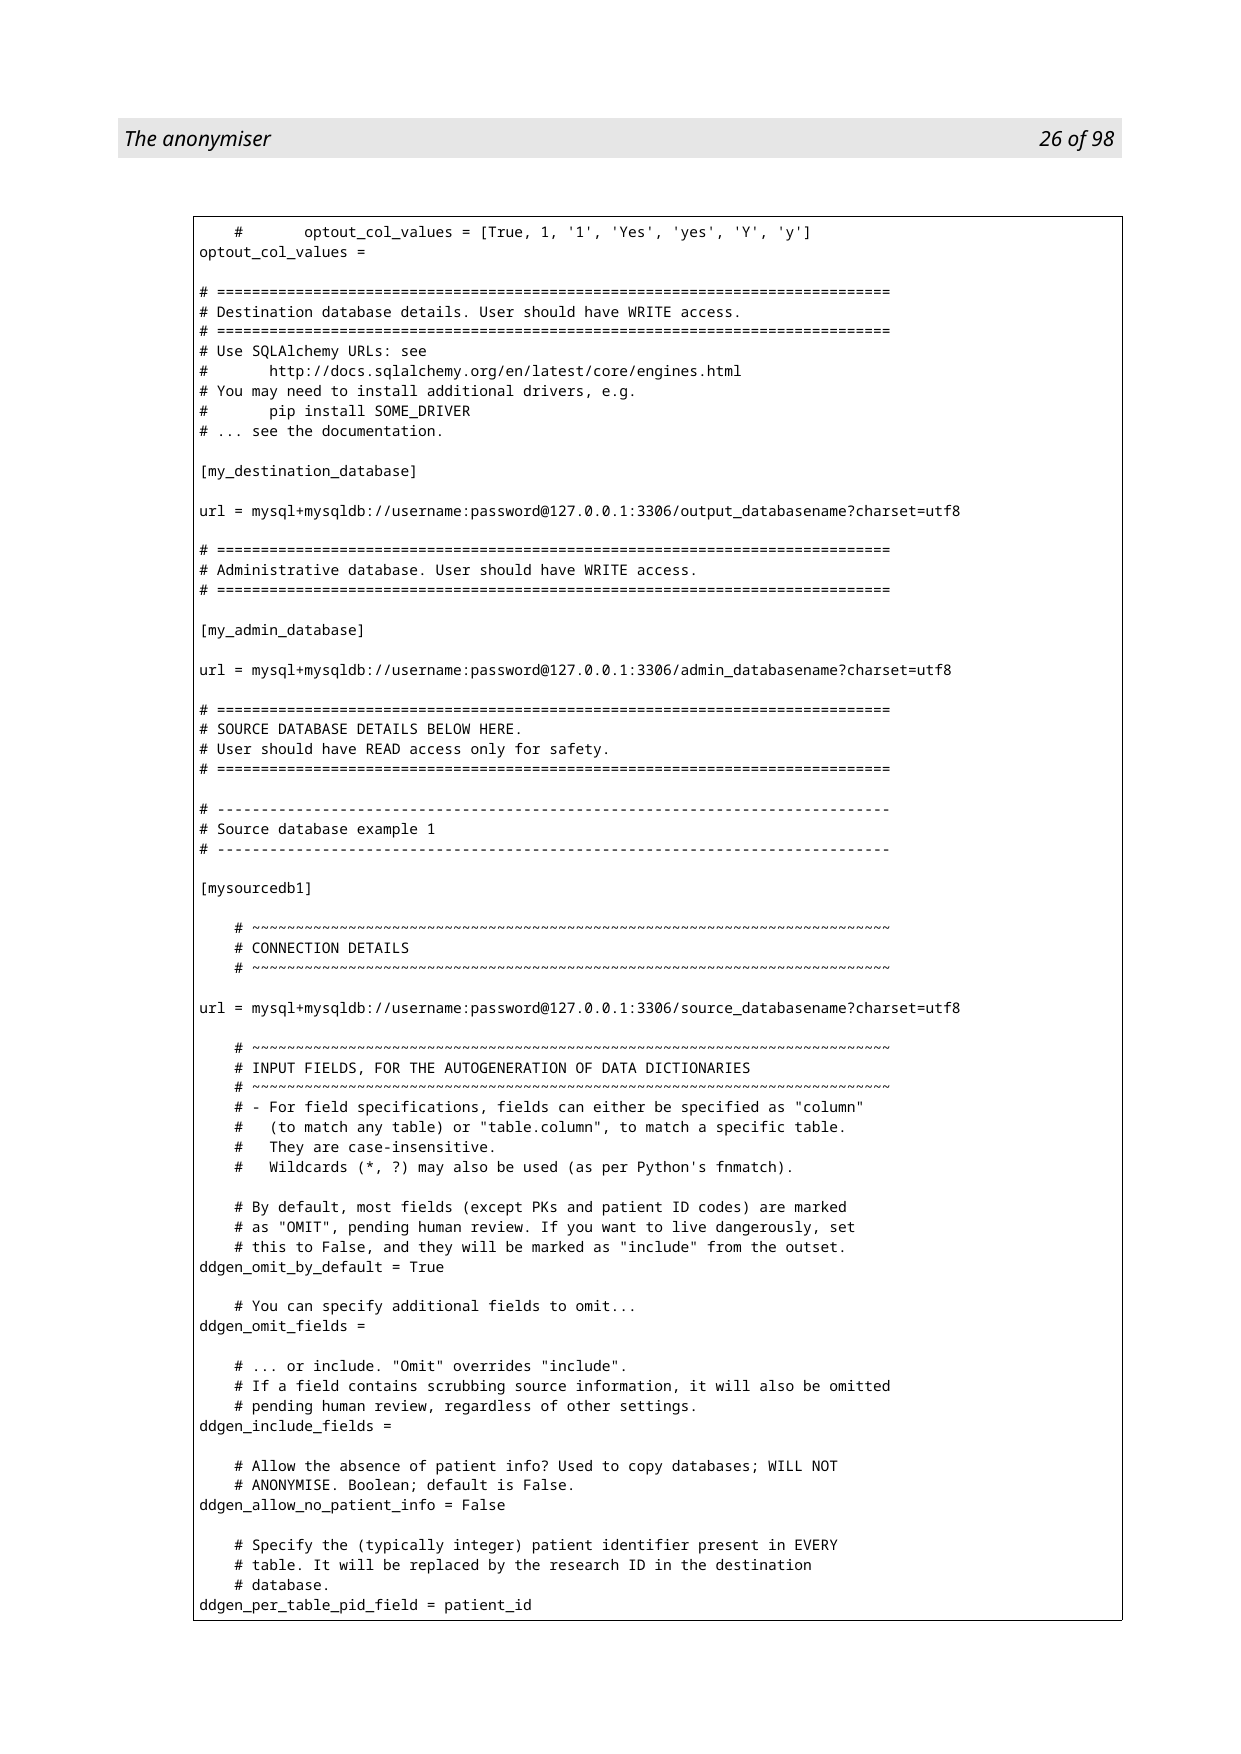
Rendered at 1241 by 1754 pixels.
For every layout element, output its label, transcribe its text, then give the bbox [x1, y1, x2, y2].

table_header # optout_col_values = [True, 1, '1', 'Yes', 'yes', 'Y', 'y'] optout_col_values = # ============================================================================= # Destination database details. User should have WRITE access. # ============================================================================= # Use SQLAlchemy URLs: see # http://docs.sqlalchemy.org/en/latest/core/engines.html # You may need to install additional drivers, e.g. # pip install SOME_DRIVER # ... see the documentation. [my_destination_database] url = mysql+mysqldb://username:password@127.0.0.1:3306/output_databasename?charset=utf8 # ============================================================================= # Administrative database. User should have WRITE access. # ============================================================================= [my_admin_database] url = mysql+mysqldb://username:password@127.0.0.1:3306/admin_databasename?charset=utf8 # ============================================================================= # SOURCE DATABASE DETAILS BELOW HERE. # User should have READ access only for safety. # ============================================================================= # ----------------------------------------------------------------------------- # Source database example 1 # ----------------------------------------------------------------------------- [mysourcedb1] # ~~~~~~~~~~~~~~~~~~~~~~~~~~~~~~~~~~~~~~~~~~~~~~~~~~~~~~~~~~~~~~~~~~~~~~~~~ # CONNECTION DETAILS # ~~~~~~~~~~~~~~~~~~~~~~~~~~~~~~~~~~~~~~~~~~~~~~~~~~~~~~~~~~~~~~~~~~~~~~~~~ url = mysql+mysqldb://username:password@127.0.0.1:3306/source_databasename?charset=utf8 # ~~~~~~~~~~~~~~~~~~~~~~~~~~~~~~~~~~~~~~~~~~~~~~~~~~~~~~~~~~~~~~~~~~~~~~~~~ # INPUT FIELDS, FOR THE AUTOGENERATION OF DATA DICTIONARIES # ~~~~~~~~~~~~~~~~~~~~~~~~~~~~~~~~~~~~~~~~~~~~~~~~~~~~~~~~~~~~~~~~~~~~~~~~~ # - For field specifications, fields can either be specified as "column" # (to match any table) or "table.column", to match a specific table. # They are case-insensitive. # Wildcards (*, ?) may also be used (as per Python's fnmatch). # By default, most fields (except PKs and patient ID codes) are marked # as "OMIT", pending human review. If you want to live dangerously, set # this to False, and they will be marked as "include" from the outset. ddgen_omit_by_default = True # You can specify additional fields to omit... ddgen_omit_fields = # ... or include. "Omit" overrides "include". # If a field contains scrubbing source information, it will also be omitted # pending human review, regardless of other settings. ddgen_include_fields = # Allow the absence of patient info? Used to copy databases; WILL NOT # ANONYMISE. Boolean; default is False. ddgen_allow_no_patient_info = False # Specify the (typically integer) patient identifier present in EVERY # table. It will be replaced by the research ID in the destination # database. ddgen_per_table_pid_field = patient_id [194, 217, 1122, 1620]
